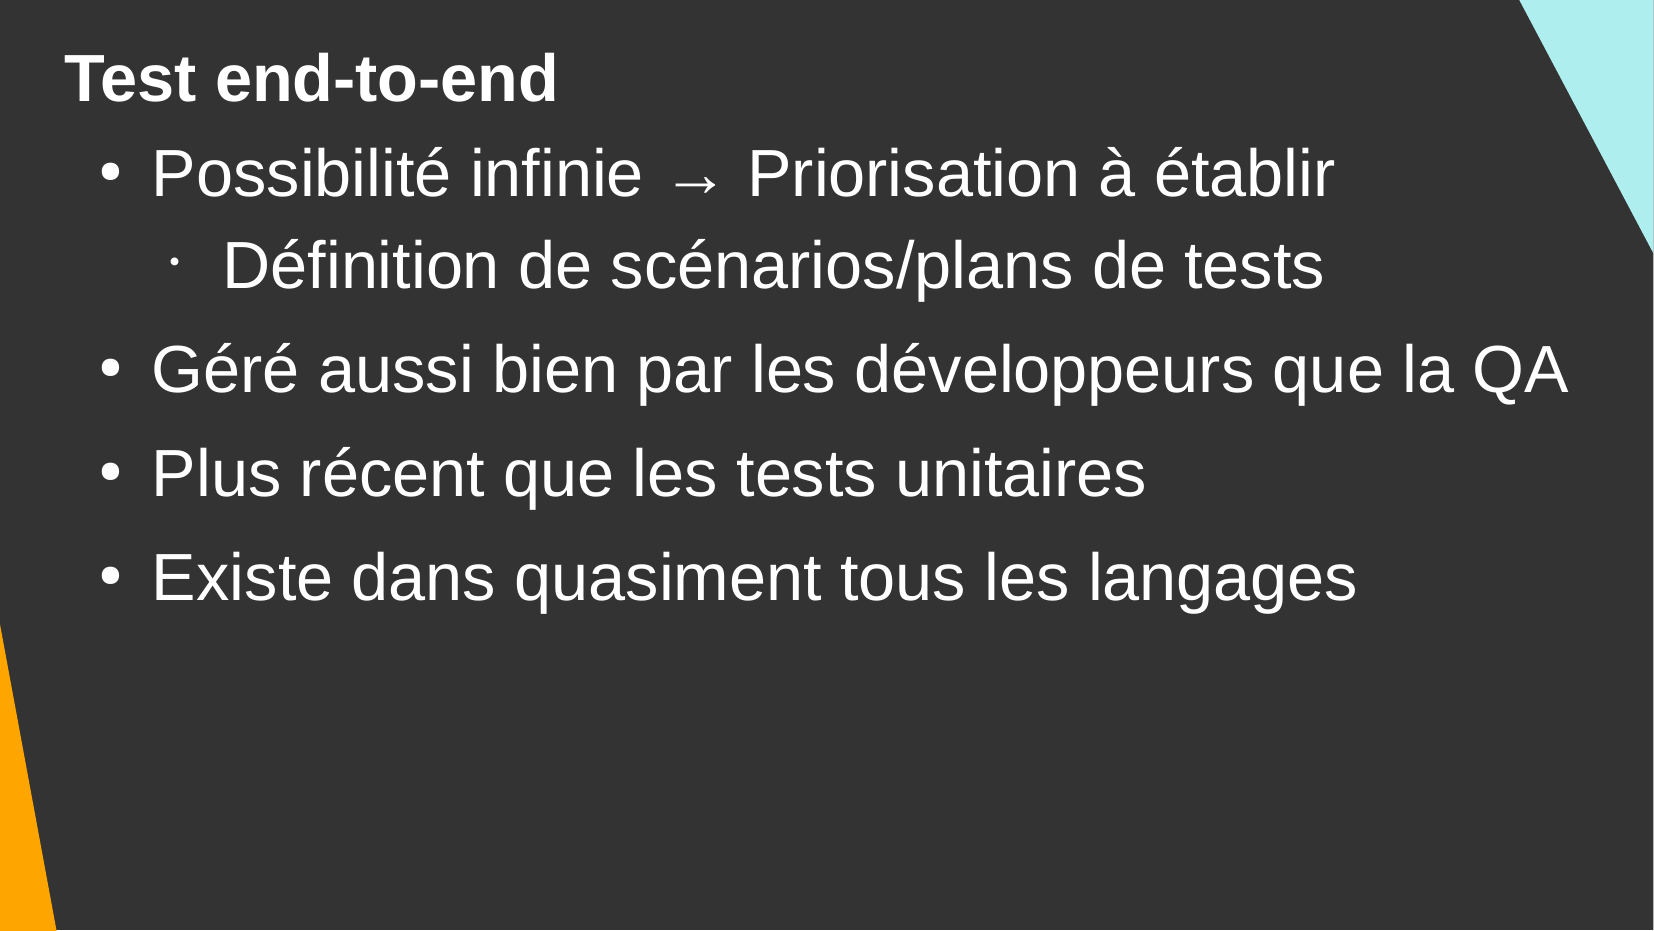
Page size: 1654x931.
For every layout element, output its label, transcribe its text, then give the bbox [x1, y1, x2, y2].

title Test end-to-end [64, 40, 1075, 116]
text_box [1519, 0, 1654, 255]
list Possibilité infinie → Priorisation à établir Définition de scénarios/plans de tests Géré aussi bien par les développeurs que la QA Plus récent que les tests unitaires Existe dans quasiment tous les langages [80, 135, 1620, 745]
text_box [0, 624, 57, 931]
